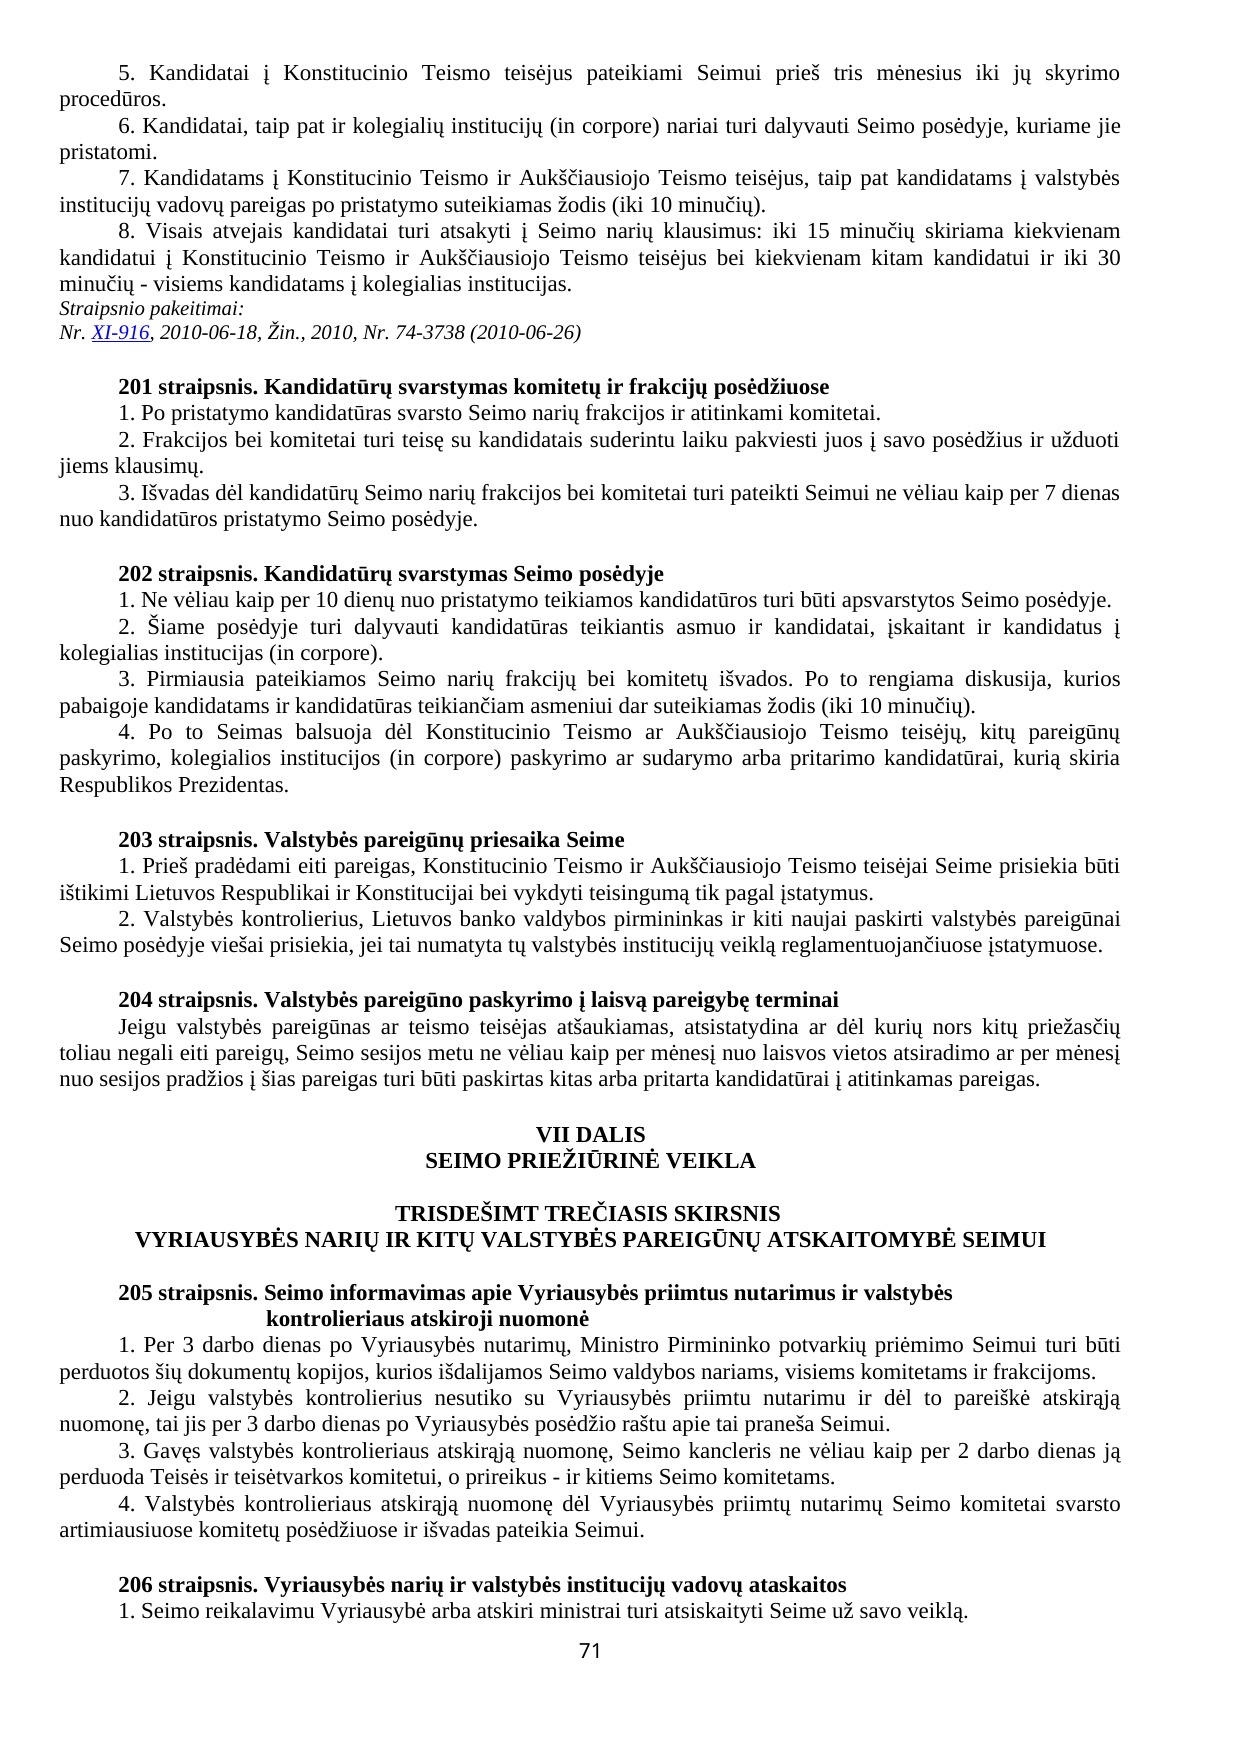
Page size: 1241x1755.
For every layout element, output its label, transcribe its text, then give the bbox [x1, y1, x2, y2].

text 4. Po to Seimas balsuoja dėl Konstitucinio Teismo ar Aukščiausiojo Teismo teisėjų, kitų pareigūnų paskyrimo, kolegialios institucijos (in corpore) paskyrimo ar sudarymo arba pritarimo kandidatūrai, kurią skiria Respublikos Prezidentas. [59, 718, 1122, 797]
text VYRIAUSYBĖS NARIŲ IR KITŲ VALSTYBĖS PAREIGŪNŲ ATSKAITOMYBĖ SEIMUI [59, 1226, 1122, 1252]
text Straipsnio pakeitimai: [59, 296, 1122, 320]
text 1. Ne vėliau kaip per 10 dienų nuo pristatymo teikiamos kandidatūros turi būti apsvarstytos Seimo posėdyje. [59, 586, 1122, 613]
text 1. Seimo reikalavimu Vyriausybė arba atskiri ministrai turi atsiskaityti Seime už savo veiklą. [59, 1597, 1122, 1624]
text Jeigu valstybės pareigūnas ar teismo teisėjas atšaukiamas, atsistatydina ar dėl kurių nors kitų priežasčių toliau negali eiti pareigų, Seimo sesijos metu ne vėliau kaip per mėnesį nuo laisvos vietos atsiradimo ar per mėnesį nuo sesijos pradžios į šias pareigas turi būti paskirtas kitas arba pritarta kandidatūrai į atitinkamas pareigas. [59, 1013, 1122, 1092]
text 8. Visais atvejais kandidatai turi atsakyti į Seimo narių klausimus: iki 15 minučių skiriama kiekvienam kandidatui į Konstitucinio Teismo ir Aukščiausiojo Teismo teisėjus bei kiekvienam kitam kandidatui ir iki 30 minučių - visiems kandidatams į kolegialias institucijas. [59, 217, 1122, 296]
text Nr. XI-916, 2010-06-18, Žin., 2010, Nr. 74-3738 (2010-06-26) [59, 320, 1122, 344]
text 5. Kandidatai į Konstitucinio Teismo teisėjus pateikiami Seimui prieš tris mėnesius iki jų skyrimo procedūros. [59, 59, 1122, 112]
text SEIMO PRIEŽIŪRINĖ VEIKLA [59, 1147, 1122, 1173]
text 201 straipsnis. Kandidatūrų svarstymas komitetų ir frakcijų posėdžiuose [59, 373, 1122, 399]
text 202 straipsnis. Kandidatūrų svarstymas Seimo posėdyje [59, 560, 1122, 586]
text 2. Šiame posėdyje turi dalyvauti kandidatūras teikiantis asmuo ir kandidatai, įskaitant ir kandidatus į kolegialias institucijas (in corpore). [59, 613, 1122, 665]
text 4. Valstybės kontrolieriaus atskirąją nuomonę dėl Vyriausybės priimtų nutarimų Seimo komitetai svarsto artimiausiuose komitetų posėdžiuose ir išvadas pateikia Seimui. [59, 1489, 1122, 1542]
text kontrolieriaus atskiroji nuomonė [266, 1305, 1122, 1331]
text 7. Kandidatams į Konstitucinio Teismo ir Aukščiausiojo Teismo teisėjus, taip pat kandidatams į valstybės institucijų vadovų pareigas po pristatymo suteikiamas žodis (iki 10 minučių). [59, 164, 1122, 217]
text 3. Išvadas dėl kandidatūrų Seimo narių frakcijos bei komitetai turi pateikti Seimui ne vėliau kaip per 7 dienas nuo kandidatūros pristatymo Seimo posėdyje. [59, 478, 1122, 531]
text 1. Per 3 darbo dienas po Vyriausybės nutarimų, Ministro Pirmininko potvarkių priėmimo Seimui turi būti perduotos šių dokumentų kopijos, kurios išdalijamos Seimo valdybos nariams, visiems komitetams ir frakcijoms. [59, 1331, 1122, 1384]
text 203 straipsnis. Valstybės pareigūnų priesaika Seime [59, 826, 1122, 852]
text 205 straipsnis. Seimo informavimas apie Vyriausybės priimtus nutarimus ir valstybės [118, 1279, 1122, 1305]
text 2. Frakcijos bei komitetai turi teisę su kandidatais suderintu laiku pakviesti juos į savo posėdžius ir užduoti jiems klausimų. [59, 426, 1122, 478]
text VII DALIS [59, 1121, 1122, 1147]
text 1. Po pristatymo kandidatūras svarsto Seimo narių frakcijos ir atitinkami komitetai. [59, 399, 1122, 426]
text 3. Pirmiausia pateikiamos Seimo narių frakcijų bei komitetų išvados. Po to rengiama diskusija, kurios pabaigoje kandidatams ir kandidatūras teikiančiam asmeniui dar suteikiamas žodis (iki 10 minučių). [59, 665, 1122, 718]
text 204 straipsnis. Valstybės pareigūno paskyrimo į laisvą pareigybę terminai [59, 986, 1122, 1013]
text TRISDEŠIMT TREČIASIS SKIRSNIS [59, 1200, 1122, 1226]
text 1. Prieš pradėdami eiti pareigas, Konstitucinio Teismo ir Aukščiausiojo Teismo teisėjai Seime prisiekia būti ištikimi Lietuvos Respublikai ir Konstitucijai bei vykdyti teisingumą tik pagal įstatymus. [59, 852, 1122, 905]
text 206 straipsnis. Vyriausybės narių ir valstybės institucijų vadovų ataskaitos [59, 1571, 1122, 1597]
text 3. Gavęs valstybės kontrolieriaus atskirąją nuomonę, Seimo kancleris ne vėliau kaip per 2 darbo dienas ją perduoda Teisės ir teisėtvarkos komitetui, o prireikus - ir kitiems Seimo komitetams. [59, 1437, 1122, 1489]
text 2. Jeigu valstybės kontrolierius nesutiko su Vyriausybės priimtu nutarimu ir dėl to pareiškė atskirąją nuomonę, tai jis per 3 darbo dienas po Vyriausybės posėdžio raštu apie tai praneša Seimui. [59, 1384, 1122, 1437]
text 2. Valstybės kontrolierius, Lietuvos banko valdybos pirmininkas ir kiti naujai paskirti valstybės pareigūnai Seimo posėdyje viešai prisiekia, jei tai numatyta tų valstybės institucijų veiklą reglamentuojančiuose įstatymuose. [59, 905, 1122, 958]
text 6. Kandidatai, taip pat ir kolegialių institucijų (in corpore) nariai turi dalyvauti Seimo posėdyje, kuriame jie pristatomi. [59, 112, 1122, 164]
